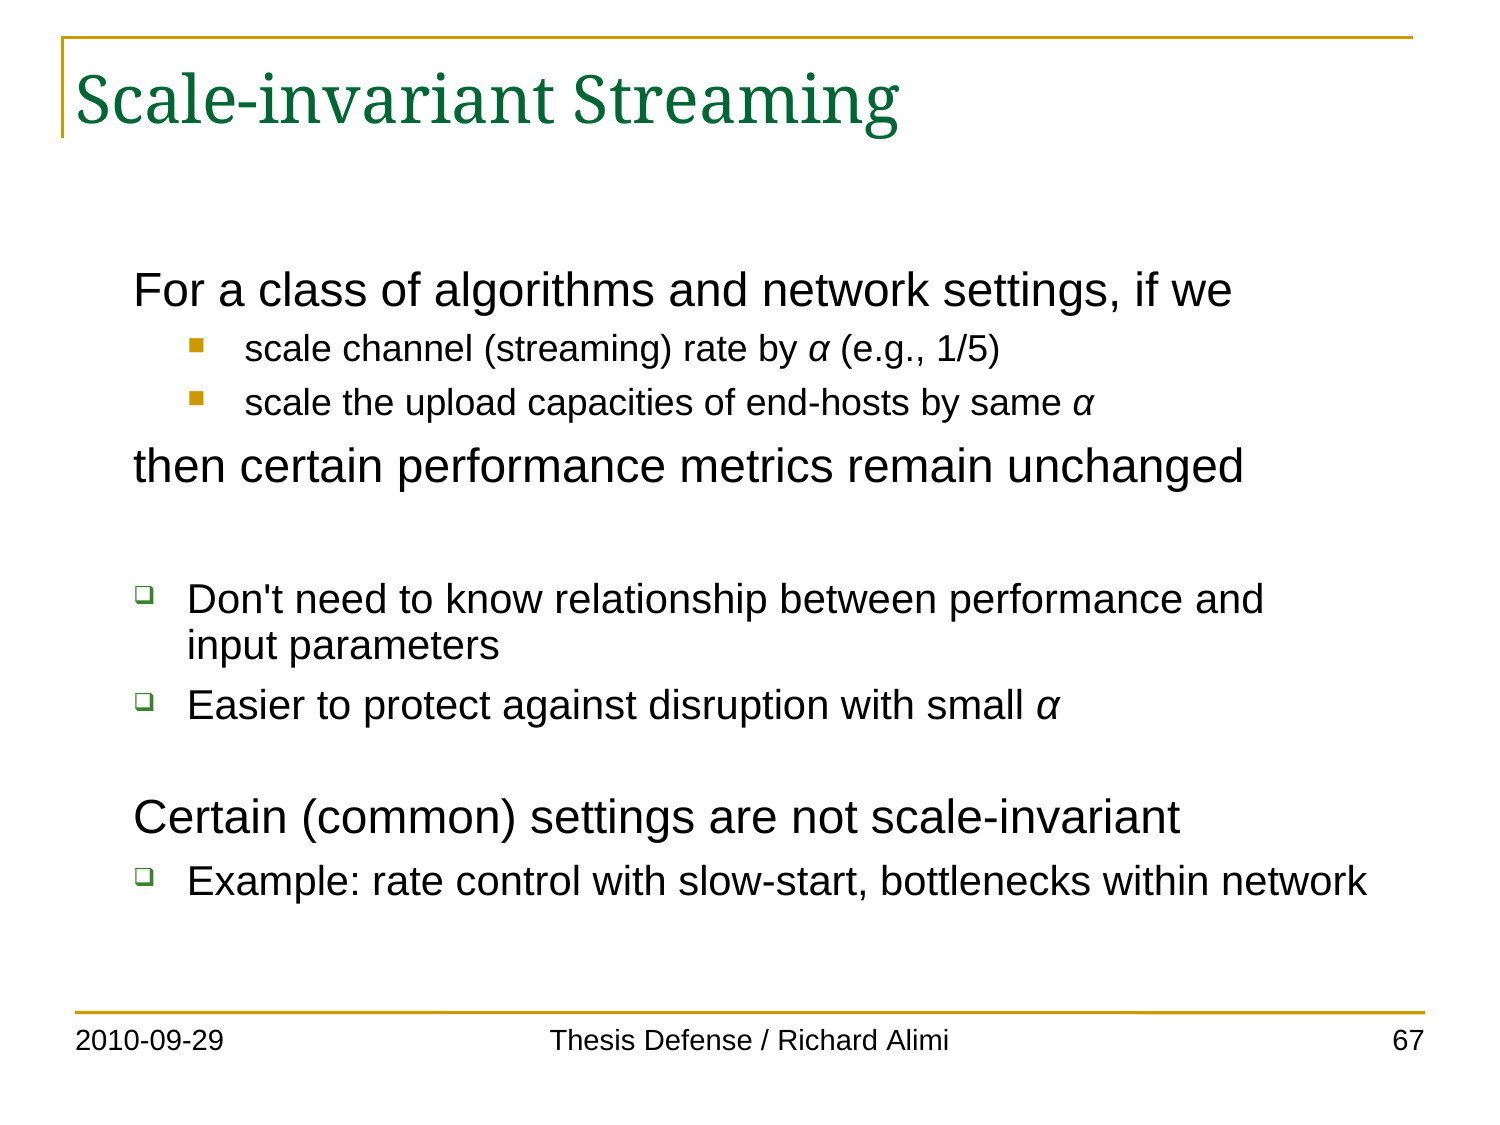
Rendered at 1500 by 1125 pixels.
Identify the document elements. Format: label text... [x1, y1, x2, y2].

title Scale-invariant Streaming [75, 45, 1425, 151]
list For a class of algorithms and network settings, if we scale channel (streaming) rate by α (e.g., 1/5) scale the upload capacities of end-hosts by same α then certain performance metrics remain unchanged Don't need to know relationship between performance and input parameters Easier to protect against disruption with small α Certain (common) settings are not scale-invariant Example: rate control with slow-start, bottlenecks within network [77, 262, 1425, 1006]
